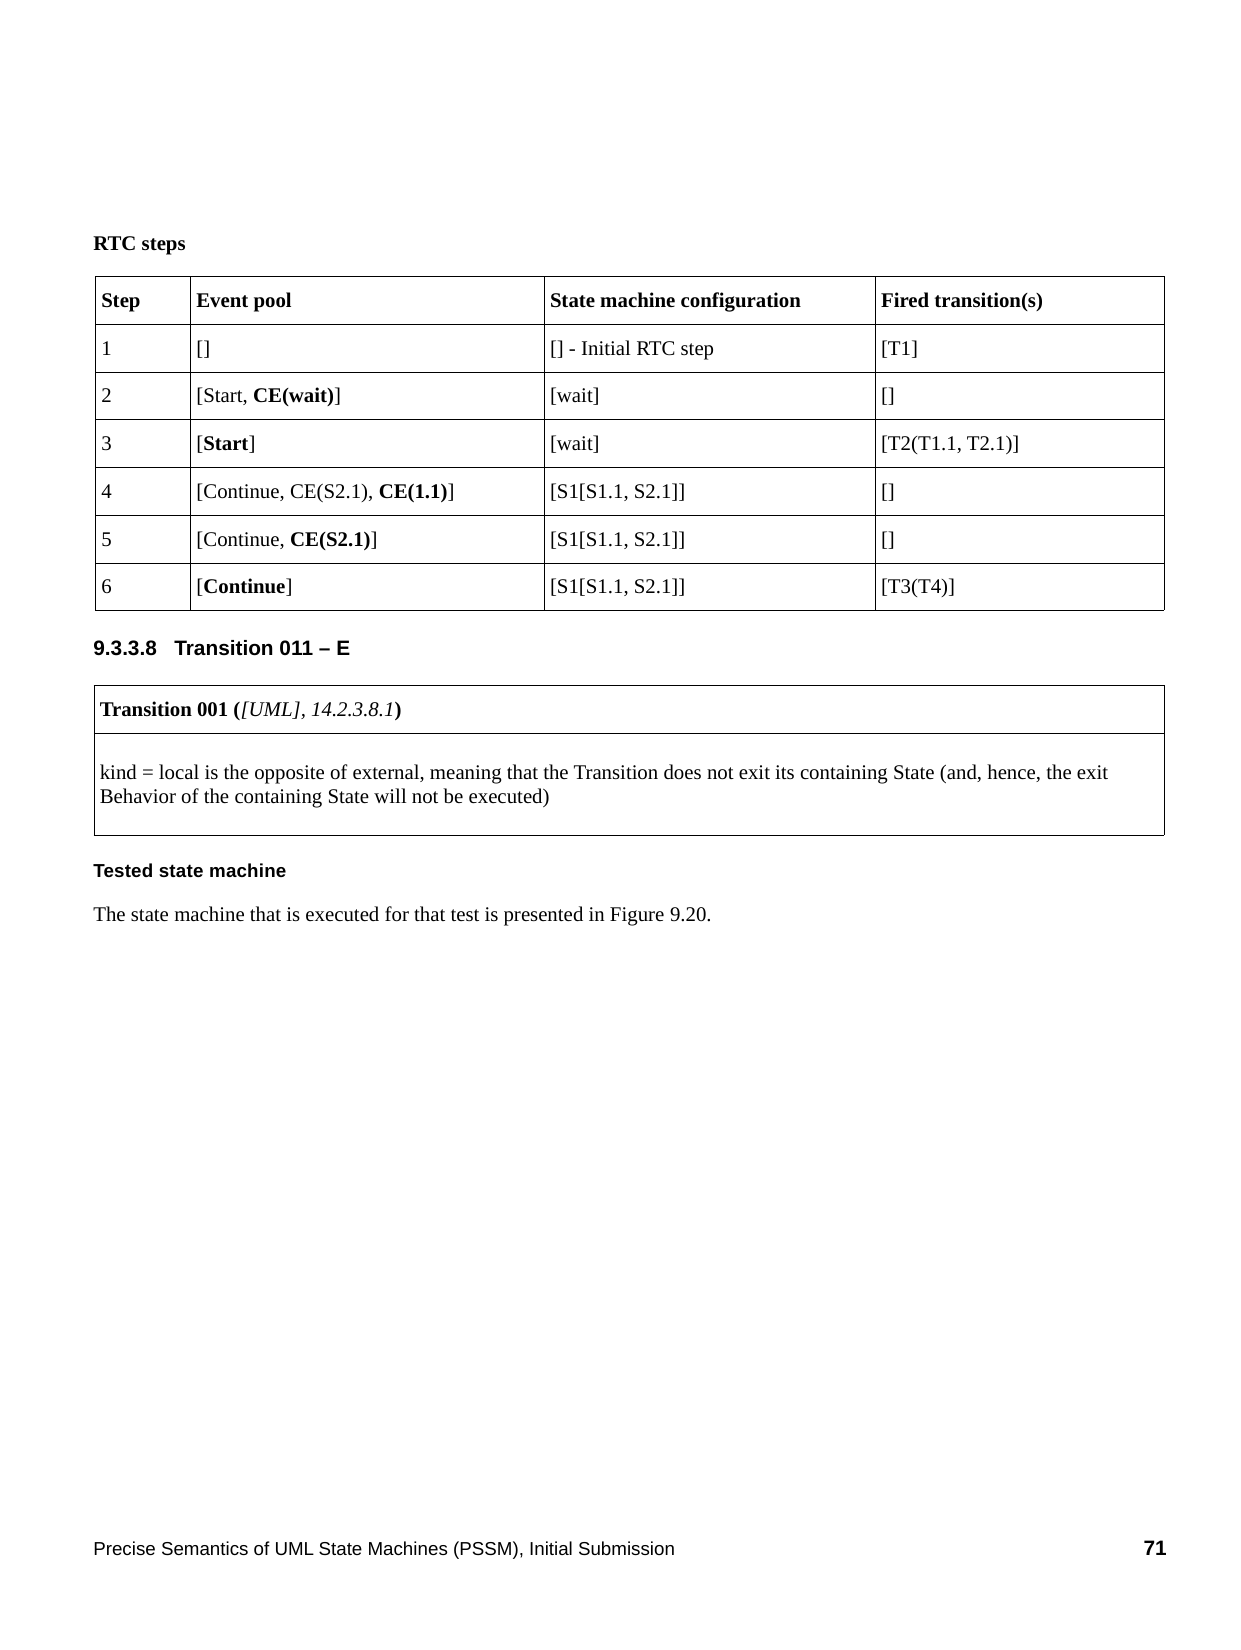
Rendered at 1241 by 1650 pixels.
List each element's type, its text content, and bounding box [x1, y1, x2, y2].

subtitle Tested state machine [93, 860, 1164, 881]
table_header Transition 001 ([UML], 14.2.3.8.1) [95, 686, 1164, 733]
table_cell [] [876, 468, 1164, 515]
table_cell 2 [96, 373, 190, 419]
table_cell [] [191, 325, 544, 372]
table_cell 5 [96, 516, 190, 562]
table_cell 3 [96, 420, 190, 467]
table_cell 6 [96, 564, 190, 610]
table_cell [Continue] [191, 564, 544, 610]
table_header State machine configuration [545, 277, 875, 324]
table_header Event pool [191, 277, 544, 324]
subtitle Transition 011 – E [93, 635, 1164, 660]
table_cell [] [876, 373, 1164, 419]
table_cell [] - Initial RTC step [545, 325, 875, 372]
text The state machine that is executed for that test is presented in Figure 9.20. [93, 902, 1164, 926]
table_cell [Start, CE(wait)] [191, 373, 544, 419]
table_cell [Continue, CE(S2.1)] [191, 516, 544, 562]
table_cell [S1[S1.1, S2.1]] [545, 564, 875, 610]
table_cell [] [876, 516, 1164, 562]
table_cell kind = local is the opposite of external, meaning that the Transition does not exit its containing State (and, hence, the exit Behavior of the containing State will not be executed) [95, 734, 1164, 835]
table_cell [S1[S1.1, S2.1]] [545, 516, 875, 562]
table_cell 4 [96, 468, 190, 515]
table_cell 1 [96, 325, 190, 372]
table_cell [T3(T4)] [876, 564, 1164, 610]
table_cell [T1] [876, 325, 1164, 372]
table_cell [S1[S1.1, S2.1]] [545, 468, 875, 515]
table_cell [Continue, CE(S2.1), CE(1.1)] [191, 468, 544, 515]
table_cell [wait] [545, 373, 875, 419]
table_header Fired transition(s) [876, 277, 1164, 324]
table_cell [wait] [545, 420, 875, 467]
table_cell [T2(T1.1, T2.1)] [876, 420, 1164, 467]
text RTC steps [93, 231, 1164, 255]
table_header Step [96, 277, 190, 324]
table_cell [Start] [191, 420, 544, 467]
